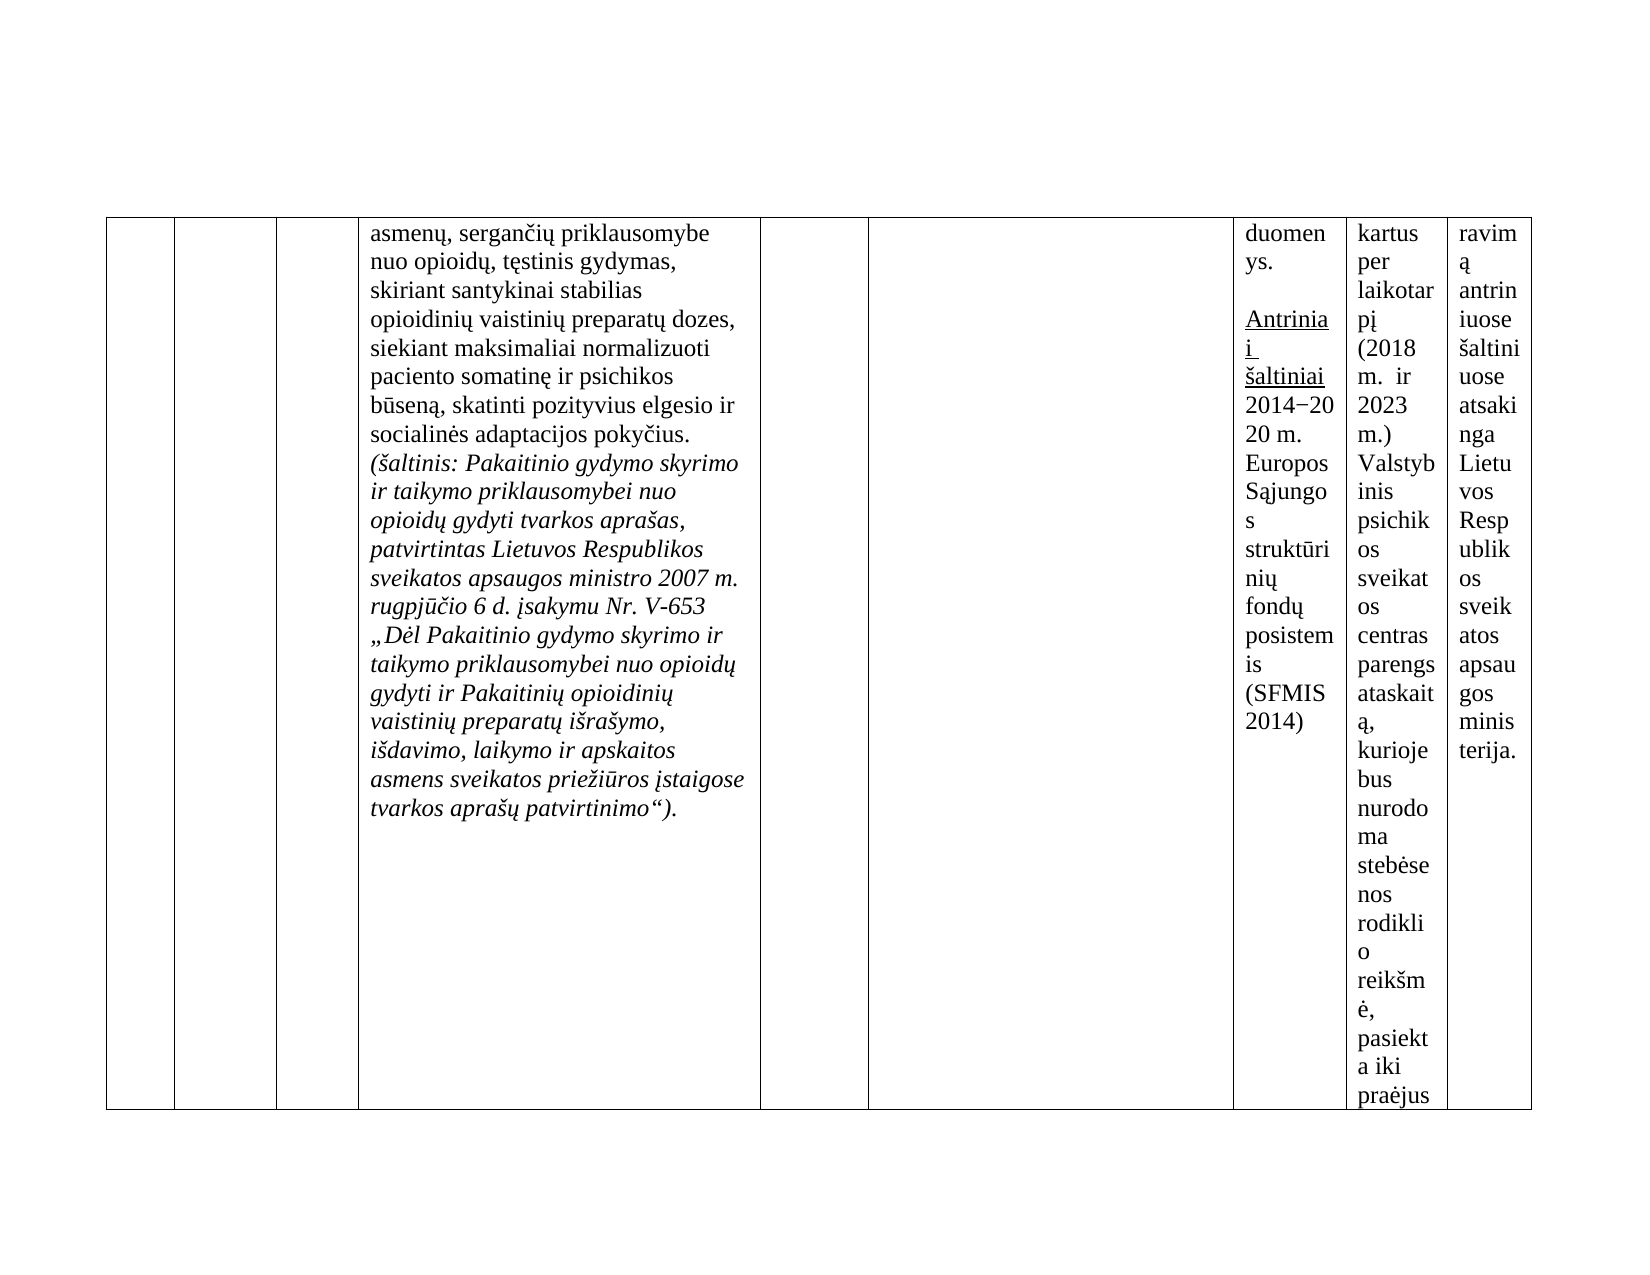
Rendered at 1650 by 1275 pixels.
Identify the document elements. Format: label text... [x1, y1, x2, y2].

table_cell asmenų, sergančių priklausomybe nuo opioidų, tęstinis gydymas, skiriant santykinai stabilias opioidinių vaistinių preparatų dozes, siekiant maksimaliai normalizuoti paciento somatinę ir psichikos būseną, skatinti pozityvius elgesio ir socialinės adaptacijos pokyčius. (šaltinis: Pakaitinio gydymo skyrimo ir taikymo priklausomybei nuo opioidų gydyti tvarkos aprašas, patvirtintas Lietuvos Respublikos sveikatos apsaugos ministro 2007 m. rugpjūčio 6 d. įsakymu Nr. V-653 „Dėl Pakaitinio gydymo skyrimo ir taikymo priklausomybei nuo opioidų gydyti ir Pakaitinių opioidinių vaistinių preparatų išrašymo, išdavimo, laikymo ir apskaitos asmens sveikatos priežiūros įstaigose tvarkos aprašų patvirtinimo“). [359, 218, 760, 1109]
table_cell [761, 218, 868, 1109]
table_cell [107, 218, 174, 1109]
table_cell [869, 218, 1233, 1109]
table_cell [277, 218, 358, 1109]
table_cell duomenys. Antriniai šaltiniai 2014−2020 m. Europos Sąjungos struktūrinių fondų posistemis (SFMIS2014) [1234, 218, 1346, 1109]
table_cell kartus per laikotarpį (2018 m. ir 2023 m.) Valstybinis psichikos sveikatos centras parengs ataskaitą, kurioje bus nurodoma stebėsenos rodiklio reikšmė, pasiekta iki praėjus [1347, 218, 1447, 1109]
table_cell [175, 218, 276, 1109]
table_cell ravimą antriniuose šaltiniuose atsakinga Lietuvos Respublikos sveikatos apsaugos ministerija. [1448, 218, 1531, 1109]
